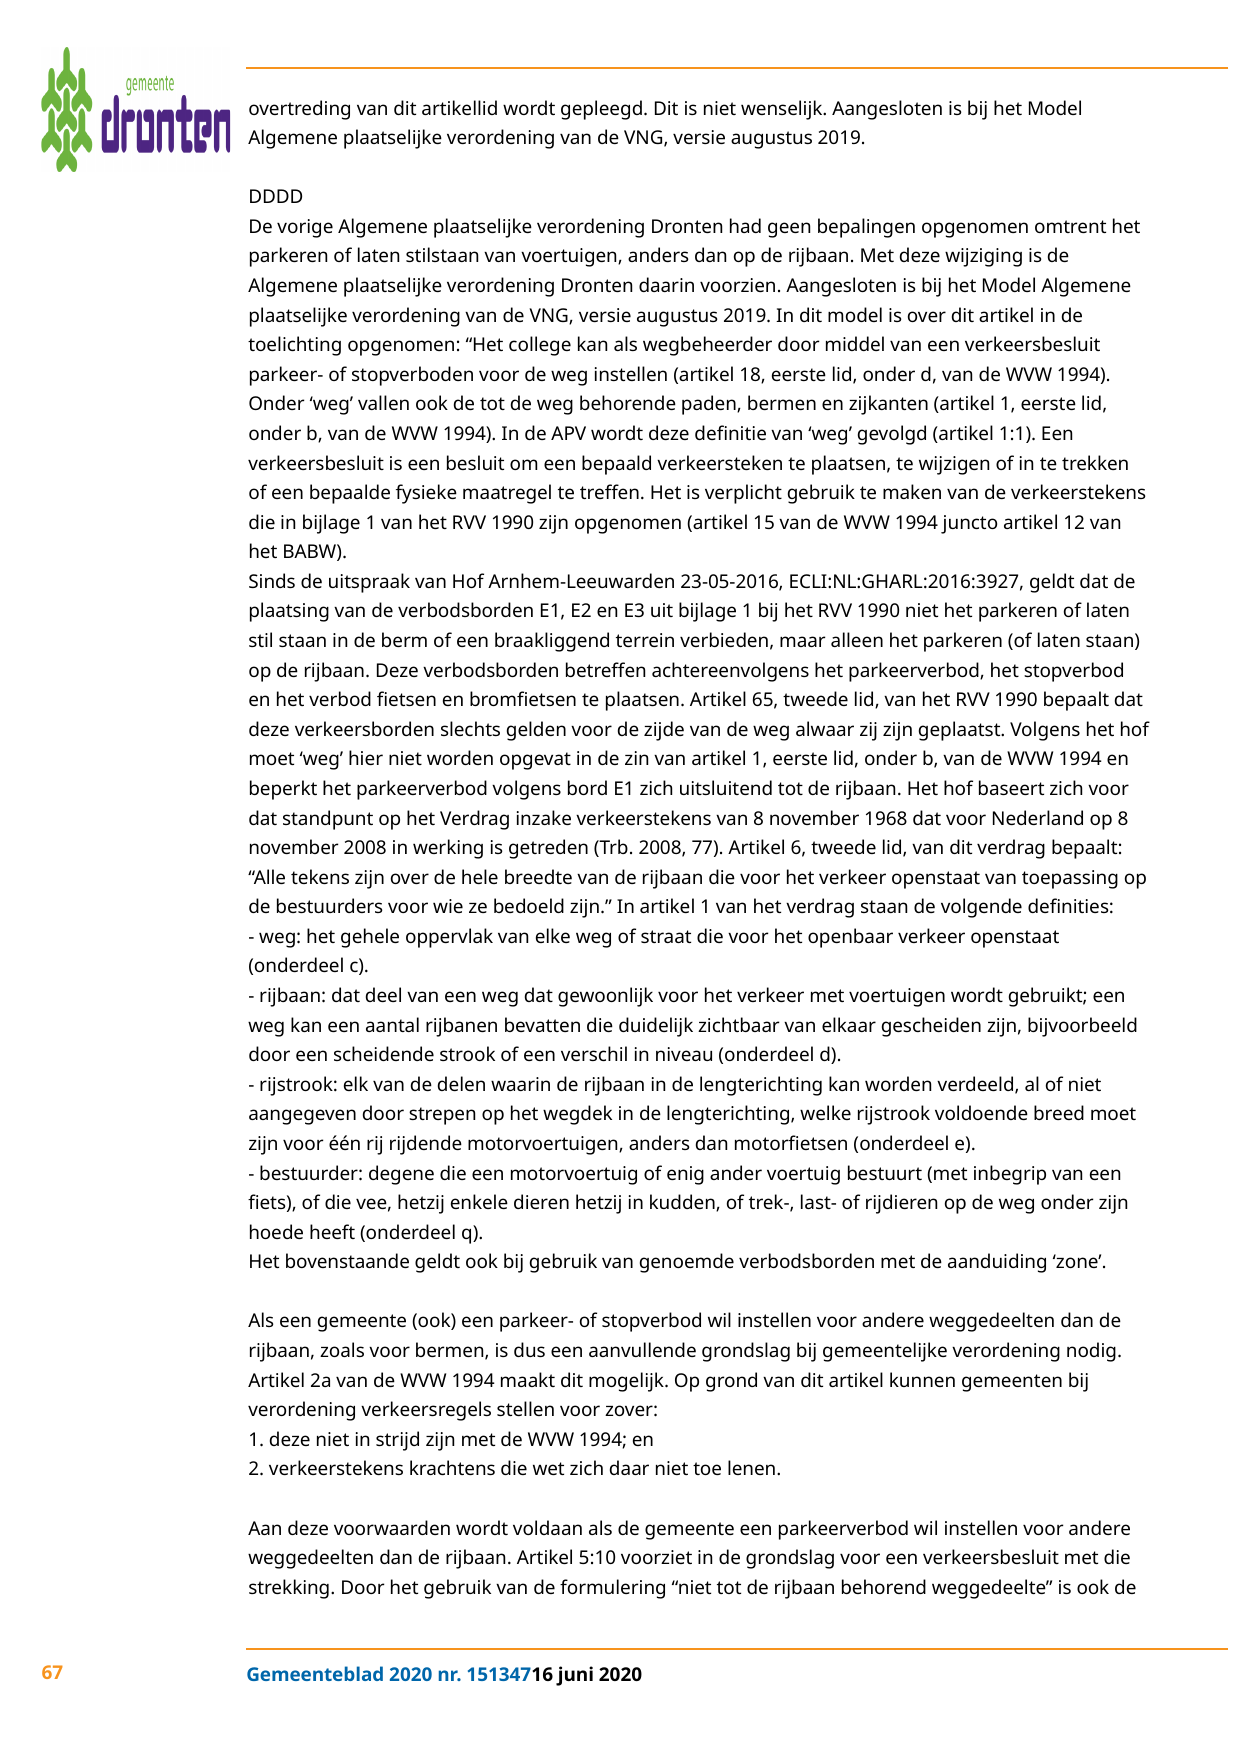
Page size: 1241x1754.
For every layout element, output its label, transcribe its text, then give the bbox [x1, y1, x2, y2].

text De vorige Algemene plaatselijke verordening Dronten had geen bepalingen opgenomen omtrent het parkeren of laten stilstaan van voertuigen, anders dan op de rijbaan. Met deze wijziging is de Algemene plaatselijke verordening Dronten daarin voorzien. Aangesloten is bij het Model Algemene plaatselijke verordening van de VNG, versie augustus 2019. In dit model is over dit artikel in de toelichting opgenomen: “Het college kan als wegbeheerder door middel van een verkeersbesluit parkeer- of stopverboden voor de weg instellen (artikel 18, eerste lid, onder d, van de WVW 1994). Onder ‘weg’ vallen ook de tot de weg behorende paden, bermen en zijkanten (artikel 1, eerste lid, onder b, van de WVW 1994). In de APV wordt deze definitie van ‘weg’ gevolgd (artikel 1:1). Een verkeersbesluit is een besluit om een bepaald verkeersteken te plaatsen, te wijzigen of in te trekken of een bepaalde fysieke maatregel te treffen. Het is verplicht gebruik te maken van de verkeerstekens die in bijlage 1 van het RVV 1990 zijn opgenomen (artikel 15 van de WVW 1994 juncto artikel 12 van het BABW). [248, 213, 1152, 564]
text - weg: het gehele oppervlak van elke weg of straat die voor het openbaar verkeer openstaat (onderdeel c). [248, 923, 1152, 978]
text Als een gemeente (ook) een parkeer- of stopverbod wil instellen voor andere weggedeelten dan de rijbaan, zoals voor bermen, is dus een aanvullende grondslag bij gemeentelijke verordening nodig. Artikel 2a van de WVW 1994 maakt dit mogelijk. Op grond van dit artikel kunnen gemeenten bij verordening verkeersregels stellen voor zover: [248, 1308, 1152, 1422]
text Sinds de uitspraak van Hof Arnhem-Leeuwarden 23-05-2016, ECLI:NL:GHARL:2016:3927, geldt dat de plaatsing van de verbodsborden E1, E2 en E3 uit bijlage 1 bij het RVV 1990 niet het parkeren of laten stil staan in de berm of een braakliggend terrein verbieden, maar alleen het parkeren (of laten staan) op de rijbaan. Deze verbodsborden betreffen achtereenvolgens het parkeerverbod, het stopverbod en het verbod fietsen en bromfietsen te plaatsen. Artikel 65, tweede lid, van het RVV 1990 bepaalt dat deze verkeersborden slechts gelden voor de zijde van de weg alwaar zij zijn geplaatst. Volgens het hof moet ‘weg’ hier niet worden opgevat in de zin van artikel 1, eerste lid, onder b, van de WVW 1994 en beperkt het parkeerverbod volgens bord E1 zich uitsluitend tot de rijbaan. Het hof baseert zich voor dat standpunt op het Verdrag inzake verkeerstekens van 8 november 1968 dat voor Nederland op 8 november 2008 in werking is getreden (Trb. 2008, 77). Artikel 6, tweede lid, van dit verdrag bepaalt: “Alle tekens zijn over de hele breedte van de rijbaan die voor het verkeer openstaat van toepassing op de bestuurders voor wie ze bedoeld zijn.” In artikel 1 van het verdrag staan de volgende definities: [248, 568, 1152, 919]
text - rijstrook: elk van de delen waarin de rijbaan in de lengterichting kan worden verdeeld, al of niet aangegeven door strepen op het wegdek in de lengterichting, welke rijstrook voldoende breed moet zijn voor één rij rijdende motorvoertuigen, anders dan motorfietsen (onderdeel e). [248, 1071, 1152, 1156]
text 1. deze niet in strijd zijn met de WVW 1994; en [248, 1426, 1152, 1452]
text 2. verkeerstekens krachtens die wet zich daar niet toe lenen. [248, 1456, 1152, 1481]
picture [41, 47, 231, 172]
text Aan deze voorwaarden wordt voldaan als de gemeente een parkeerverbod wil instellen voor andere weggedeelten dan de rijbaan. Artikel 5:10 voorziet in de grondslag voor een verkeersbesluit met die strekking. Door het gebruik van de formulering “niet tot de rijbaan behorend weggedeelte” is ook de [248, 1515, 1152, 1600]
text Het bovenstaande geldt ook bij gebruik van genoemde verbodsborden met de aanduiding ‘zone’. [248, 1248, 1152, 1274]
text DDDD [248, 183, 1152, 209]
text - bestuurder: degene die een motorvoertuig of enig ander voertuig bestuurt (met inbegrip van een fiets), of die vee, hetzij enkele dieren hetzij in kudden, of trek-, last- of rijdieren op de weg onder zijn hoede heeft (onderdeel q). [248, 1160, 1152, 1245]
text - rijbaan: dat deel van een weg dat gewoonlijk voor het verkeer met voertuigen wordt gebruikt; een weg kan een aantal rijbanen bevatten die duidelijk zichtbaar van elkaar gescheiden zijn, bijvoorbeeld door een scheidende strook of een verschil in niveau (onderdeel d). [248, 982, 1152, 1067]
text overtreding van dit artikellid wordt gepleegd. Dit is niet wenselijk. Aangesloten is bij het Model Algemene plaatselijke verordening van de VNG, versie augustus 2019. [248, 95, 1152, 150]
